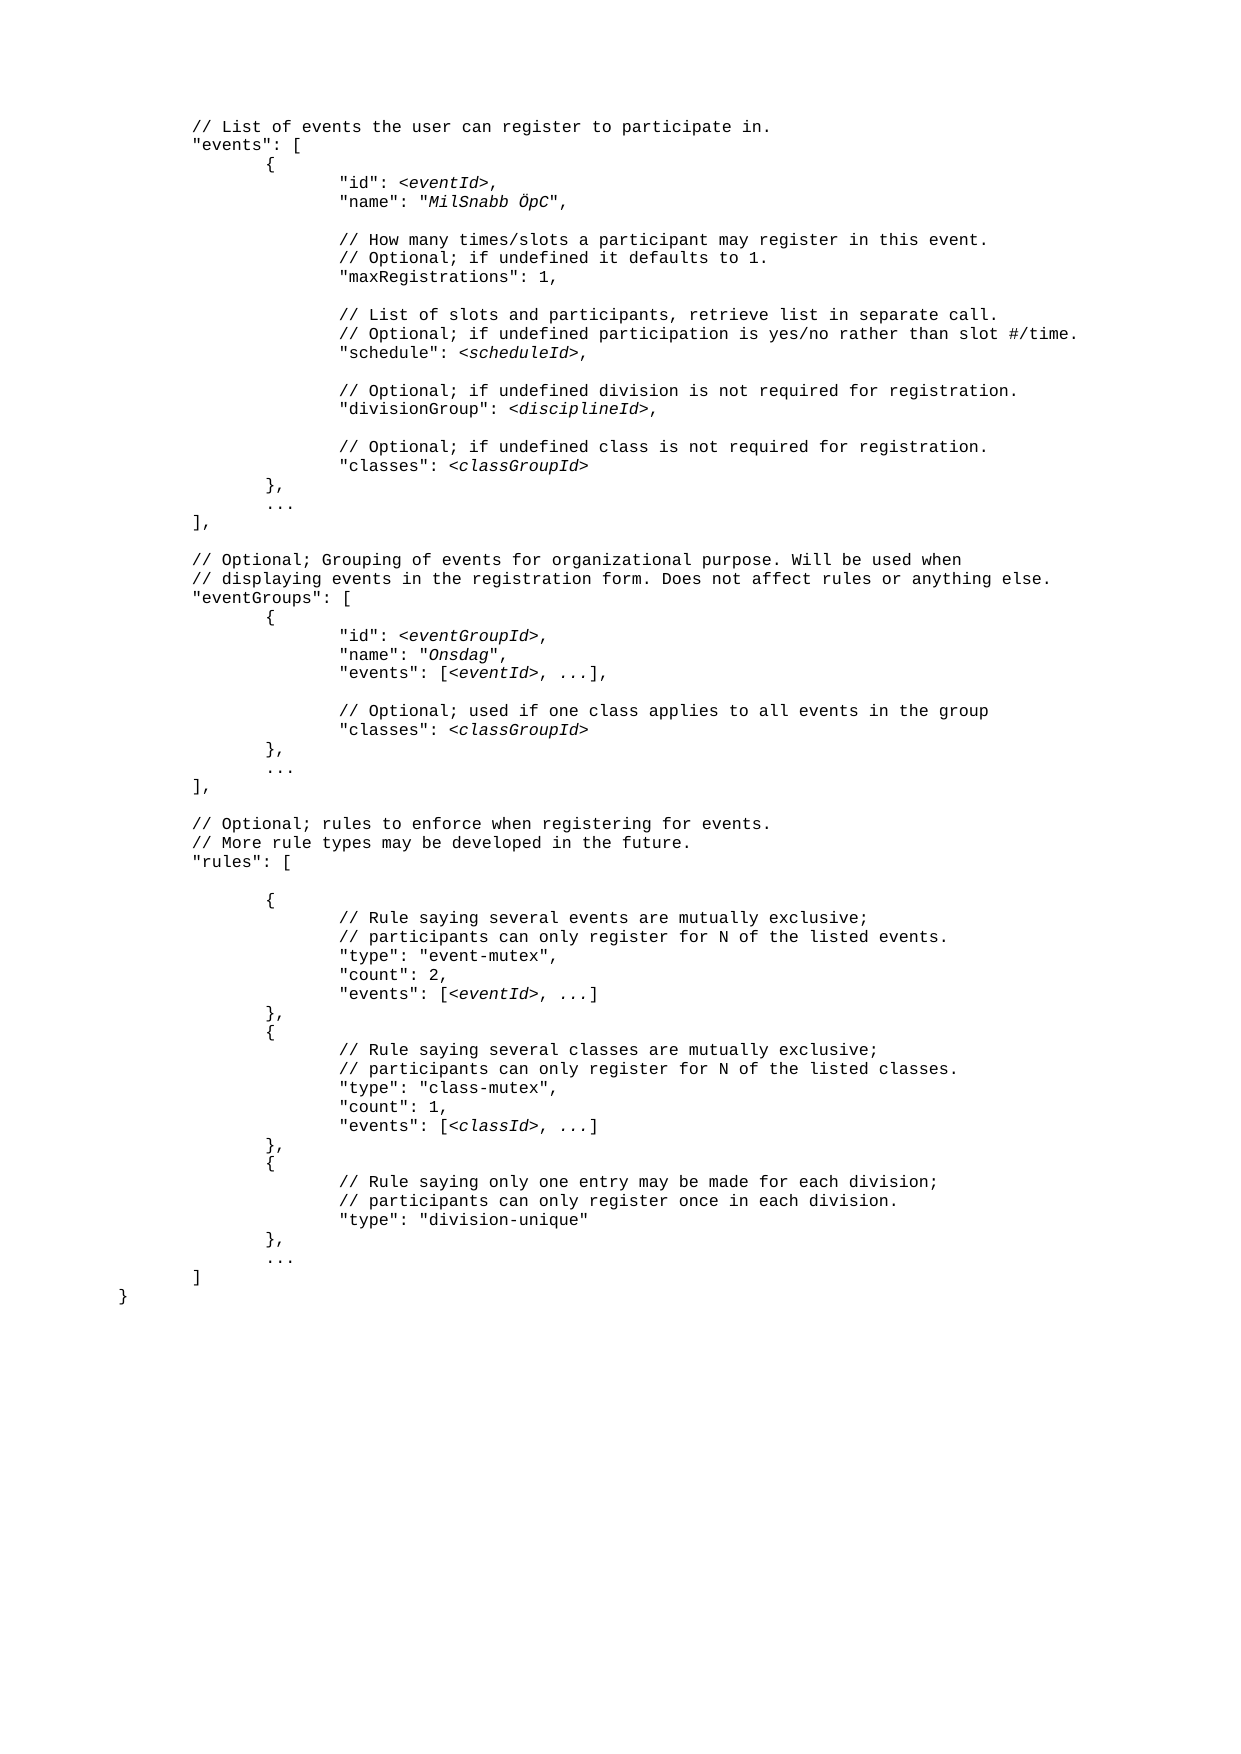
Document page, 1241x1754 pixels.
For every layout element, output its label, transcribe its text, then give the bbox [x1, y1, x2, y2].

text "divisionGroup": <disciplineId>, [339, 401, 1122, 420]
text // Rule saying several classes are mutually exclusive; [339, 1042, 1122, 1061]
text // List of slots and participants, retrieve list in separate call. [339, 307, 1122, 326]
text "events": [ [192, 137, 1122, 156]
text "id": <eventId>, [339, 175, 1122, 193]
text "events": [<eventId>, ...] [339, 985, 1122, 1004]
text // List of events the user can register to participate in. [192, 118, 1122, 137]
text "maxRegistrations": 1, [339, 269, 1122, 288]
text "id": <eventGroupId>, [339, 627, 1122, 646]
text "classes": <classGroupId> [339, 457, 1122, 476]
text // Optional; if undefined division is not required for registration. [339, 382, 1122, 401]
text ] [192, 1268, 1122, 1287]
text // participants can only register for N of the listed classes. [339, 1061, 1122, 1080]
text "events": [<eventId>, ...], [339, 665, 1122, 684]
text }, [265, 476, 1122, 495]
text } [118, 1287, 1122, 1306]
text ... [265, 1249, 1122, 1268]
text // Optional; used if one class applies to all events in the group [339, 703, 1122, 721]
text // Optional; rules to enforce when registering for events. [192, 816, 1122, 834]
text "type": "class-mutex", [339, 1080, 1122, 1098]
text "name": "Onsdag", [339, 646, 1122, 665]
text // participants can only register once in each division. [339, 1193, 1122, 1212]
text { [265, 1023, 1122, 1042]
text // Optional; if undefined participation is yes/no rather than slot #/time. [339, 326, 1122, 344]
text // Optional; if undefined it defaults to 1. [339, 250, 1122, 269]
text }, [265, 1004, 1122, 1023]
text ], [192, 778, 1122, 797]
text // participants can only register for N of the listed events. [339, 929, 1122, 948]
text "count": 2, [339, 967, 1122, 985]
text ... [265, 759, 1122, 778]
text { [265, 608, 1122, 627]
text { [265, 156, 1122, 175]
text "events": [<classId>, ...] [339, 1117, 1122, 1136]
text }, [265, 1136, 1122, 1155]
text // Optional; if undefined class is not required for registration. [339, 439, 1122, 457]
text { [265, 1155, 1122, 1174]
text }, [265, 1231, 1122, 1249]
text }, [265, 740, 1122, 759]
text "count": 1, [339, 1098, 1122, 1117]
text ... [265, 495, 1122, 514]
text "name": "MilSnabb ÖpC", [339, 193, 1122, 212]
text "eventGroups": [ [192, 589, 1122, 608]
text "schedule": <scheduleId>, [339, 344, 1122, 363]
text { [265, 891, 1122, 910]
text // Rule saying only one entry may be made for each division; [339, 1174, 1122, 1193]
text "type": "division-unique" [339, 1212, 1122, 1231]
text // More rule types may be developed in the future. [192, 834, 1122, 853]
text "rules": [ [192, 853, 1122, 872]
text // Optional; Grouping of events for organizational purpose. Will be used when // displaying events in the registration form. Does not affect rules or anything else. [192, 552, 1122, 589]
text ], [192, 514, 1122, 533]
text // Rule saying several events are mutually exclusive; [339, 910, 1122, 929]
text "classes": <classGroupId> [339, 721, 1122, 740]
text // How many times/slots a participant may register in this event. [339, 231, 1122, 250]
text "type": "event-mutex", [339, 948, 1122, 967]
